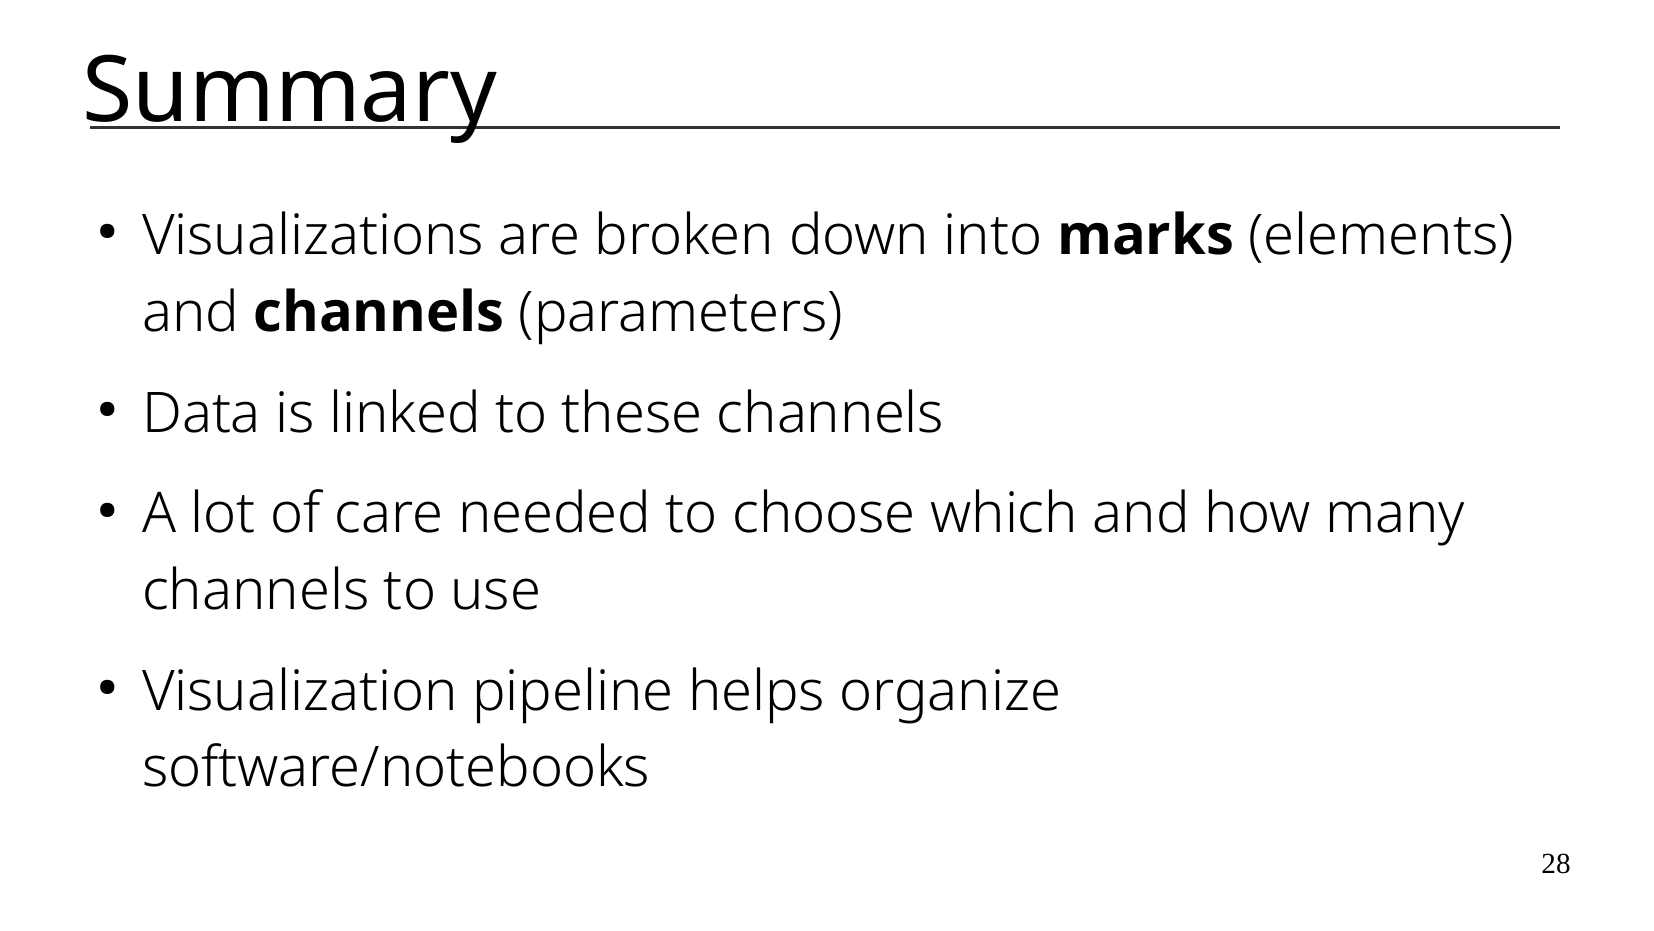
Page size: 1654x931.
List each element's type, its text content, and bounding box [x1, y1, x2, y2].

title Summary [82, 32, 1571, 140]
list Visualizations are broken down into marks (elements) and channels (parameters) Data is linked to these channels A lot of care needed to choose which and how many channels to use Visualization pipeline helps organize software/notebooks [82, 195, 1571, 811]
